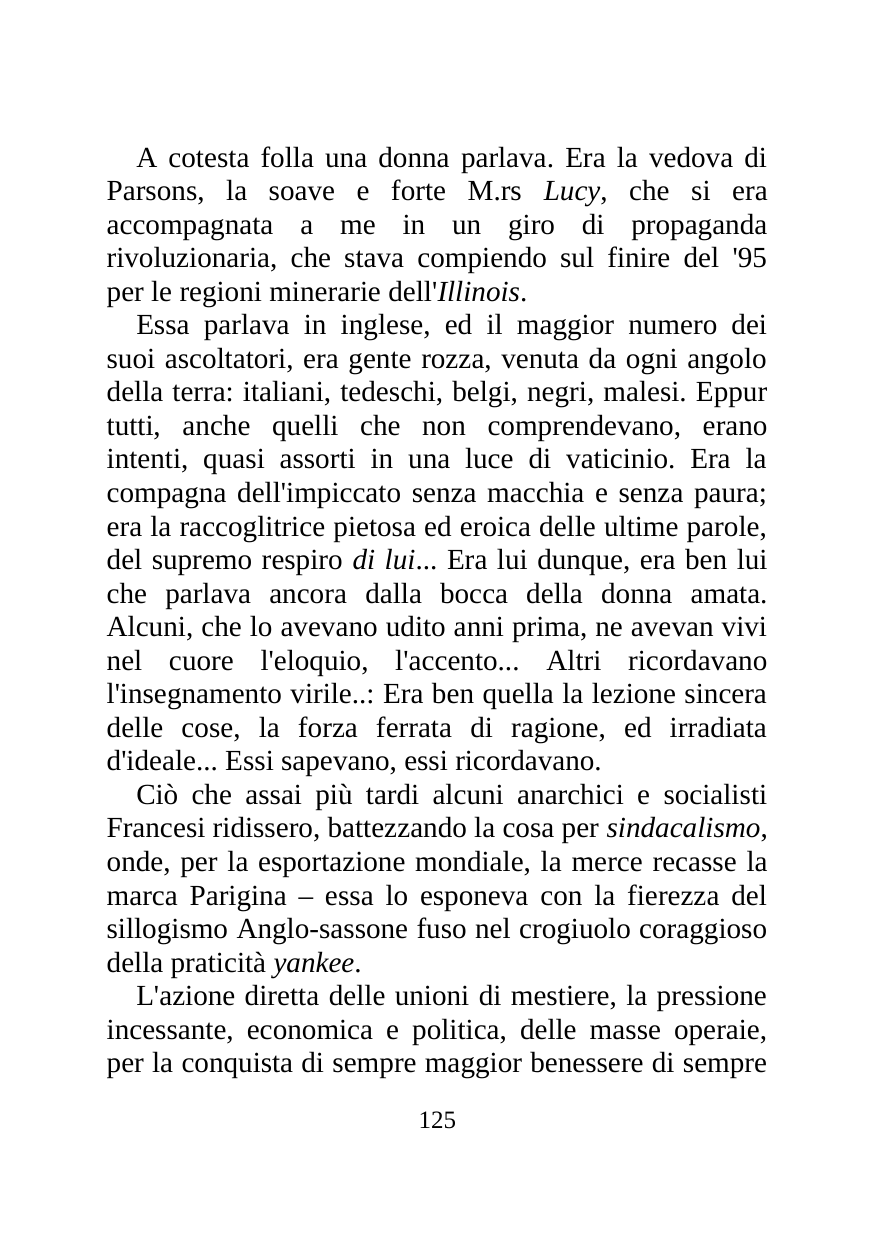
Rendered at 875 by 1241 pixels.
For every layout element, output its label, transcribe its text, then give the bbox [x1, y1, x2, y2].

text L'azione diretta delle unioni di mestiere, la pressione incessante, economica e politica, delle masse operaie, per la conquista di sempre maggior benessere di sempre [106, 978, 768, 1079]
text Ciò che assai più tardi alcuni anarchici e socialisti Francesi ridissero, battezzando la cosa per sindacalismo, onde, per la esportazione mondiale, la merce recasse la marca Parigina – essa lo esponeva con la fierezza del sillogismo Anglo-sassone fuso nel crogiuolo coraggioso della praticità yankee. [106, 777, 768, 978]
text Essa parlava in inglese, ed il maggior numero dei suoi ascoltatori, era gente rozza, venuta da ogni angolo della terra: italiani, tedeschi, belgi, negri, malesi. Eppur tutti, anche quelli che non comprendevano, erano intenti, quasi assorti in una luce di vaticinio. Era la compagna dell'impiccato senza macchia e senza paura; era la raccoglitrice pietosa ed eroica delle ultime parole, del supremo respiro di lui... Era lui dunque, era ben lui che parlava ancora dalla bocca della donna amata. Alcuni, che lo avevano udito anni prima, ne avevan vivi nel cuore l'eloquio, l'accento... Altri ricordavano l'insegnamento virile..: Era ben quella la lezione sincera delle cose, la forza ferrata di ragione, ed irradiata d'ideale... Essi sapevano, essi ricordavano. [106, 307, 768, 777]
text A cotesta folla una donna parlava. Era la vedova di Parsons, la soave e forte M.rs Lucy, che si era accompagnata a me in un giro di propaganda rivoluzionaria, che stava compiendo sul finire del '95 per le regioni minerarie dell'Illinois. [106, 140, 768, 307]
